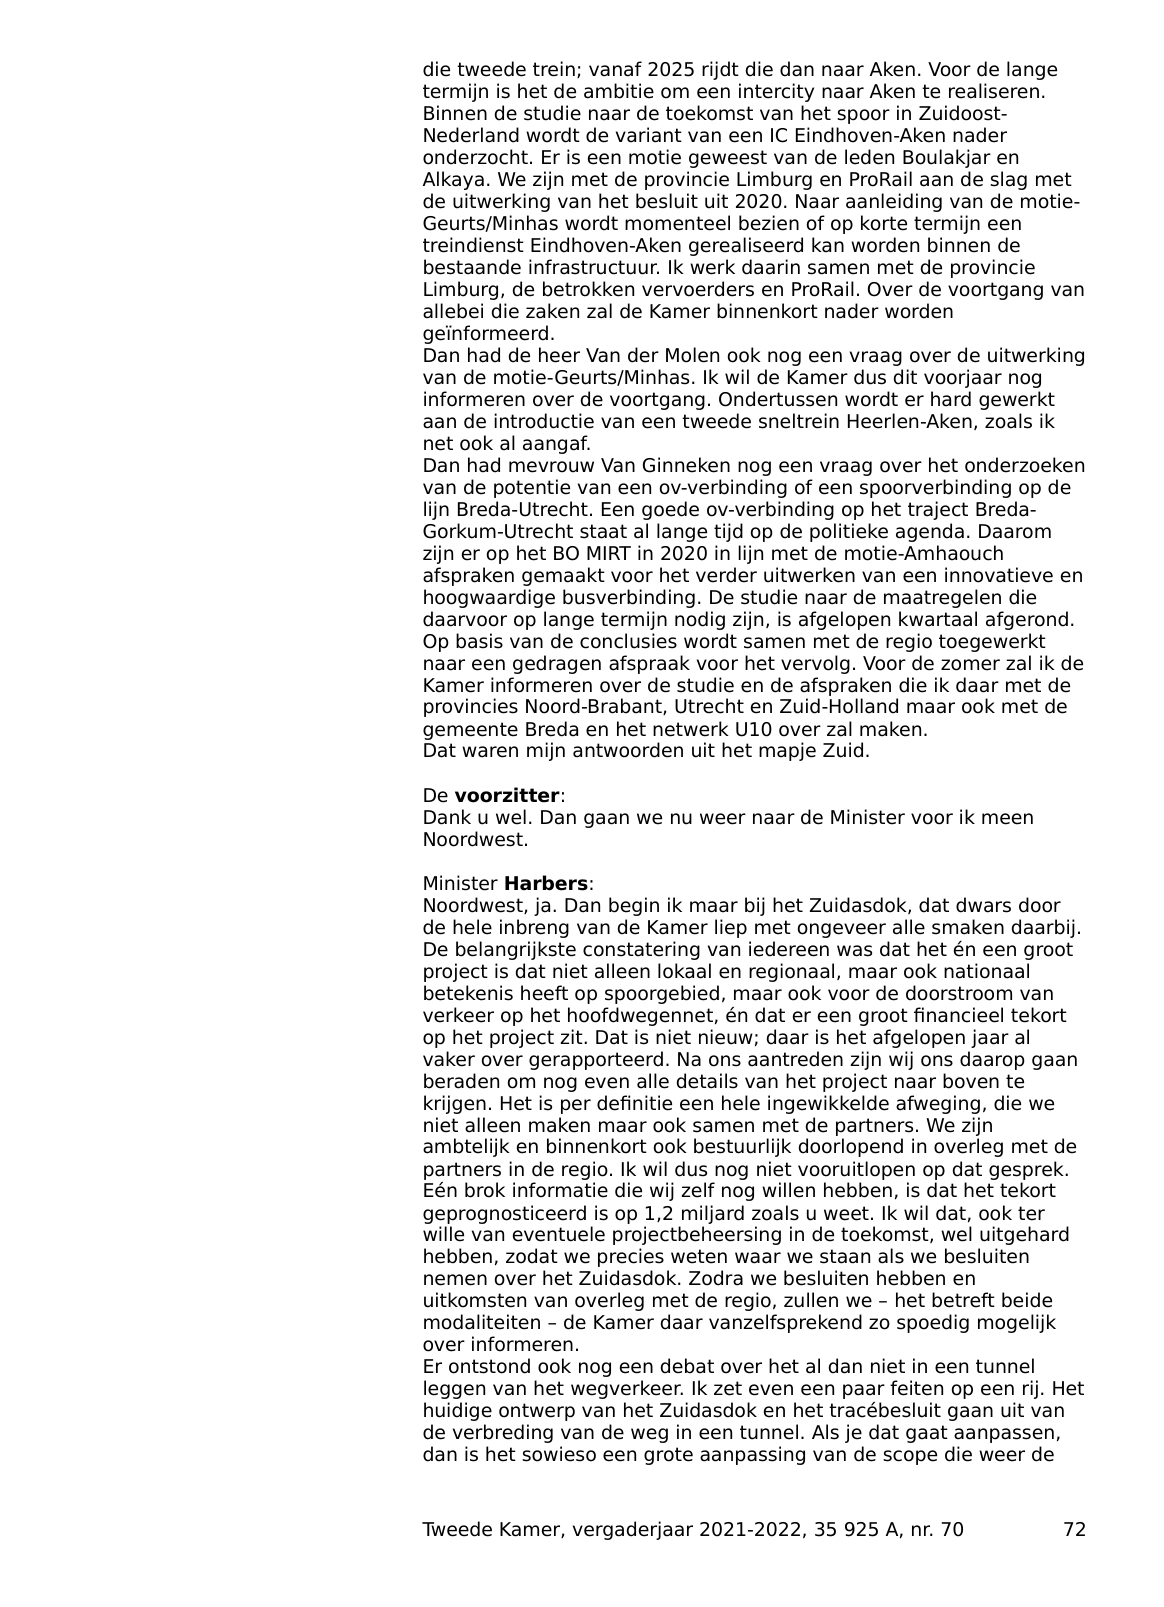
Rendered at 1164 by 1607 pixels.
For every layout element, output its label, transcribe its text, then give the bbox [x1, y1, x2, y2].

text die tweede trein; vanaf 2025 rijdt die dan naar Aken. Voor de lange termijn is het de ambitie om een intercity naar Aken te realiseren. Binnen de studie naar de toekomst van het spoor in Zuidoost-Nederland wordt de variant van een IC Eindhoven-Aken nader onderzocht. Er is een motie geweest van de leden Boulakjar en Alkaya. We zijn met de provincie Limburg en ProRail aan de slag met de uitwerking van het besluit uit 2020. Naar aanleiding van de motie-Geurts/Minhas wordt momenteel bezien of op korte termijn een treindienst Eindhoven-Aken gerealiseerd kan worden binnen de bestaande infrastructuur. Ik werk daarin samen met de provincie Limburg, de betrokken vervoerders en ProRail. Over de voortgang van allebei die zaken zal de Kamer binnenkort nader worden geïnformeerd. [422, 59, 1087, 345]
text Dan had mevrouw Van Ginneken nog een vraag over het onderzoeken van de potentie van een ov-verbinding of een spoorverbinding op de lijn Breda-Utrecht. Een goede ov-verbinding op het traject Breda-Gorkum-Utrecht staat al lange tijd op de politieke agenda. Daarom zijn er op het BO MIRT in 2020 in lijn met de motie-Amhaouch afspraken gemaakt voor het verder uitwerken van een innovatieve en hoogwaardige busverbinding. De studie naar de maatregelen die daarvoor op lange termijn nodig zijn, is afgelopen kwartaal afgerond. Op basis van de conclusies wordt samen met de regio toegewerkt naar een gedragen afspraak voor het vervolg. Voor de zomer zal ik de Kamer informeren over de studie en de afspraken die ik daar met de provincies Noord-Brabant, Utrecht en Zuid-Holland maar ook met de gemeente Breda en het netwerk U10 over zal maken. [422, 455, 1087, 740]
text Minister Harbers: [422, 873, 1087, 895]
text Dank u wel. Dan gaan we nu weer naar de Minister voor ik meen Noordwest. [422, 807, 1087, 851]
text De voorzitter: [422, 784, 1087, 807]
text Noordwest, ja. Dan begin ik maar bij het Zuidasdok, dat dwars door de hele inbreng van de Kamer liep met ongeveer alle smaken daarbij. De belangrijkste constatering van iedereen was dat het én een groot project is dat niet alleen lokaal en regionaal, maar ook nationaal betekenis heeft op spoorgebied, maar ook voor de doorstroom van verkeer op het hoofdwegennet, én dat er een groot financieel tekort op het project zit. Dat is niet nieuw; daar is het afgelopen jaar al vaker over gerapporteerd. Na ons aantreden zijn wij ons daarop gaan beraden om nog even alle details van het project naar boven te krijgen. Het is per definitie een hele ingewikkelde afweging, die we niet alleen maken maar ook samen met de partners. We zijn ambtelijk en binnenkort ook bestuurlijk doorlopend in overleg met de partners in de regio. Ik wil dus nog niet vooruitlopen op dat gesprek. Eén brok informatie die wij zelf nog willen hebben, is dat het tekort geprognosticeerd is op 1,2 miljard zoals u weet. Ik wil dat, ook ter wille van eventuele projectbeheersing in de toekomst, wel uitgehard hebben, zodat we precies weten waar we staan als we besluiten nemen over het Zuidasdok. Zodra we besluiten hebben en uitkomsten van overleg met de regio, zullen we – het betreft beide modaliteiten – de Kamer daar vanzelfsprekend zo spoedig mogelijk over informeren. [422, 895, 1087, 1356]
text Er ontstond ook nog een debat over het al dan niet in een tunnel leggen van het wegverkeer. Ik zet even een paar feiten op een rij. Het huidige ontwerp van het Zuidasdok en het tracébesluit gaan uit van de verbreding van de weg in een tunnel. Als je dat gaat aanpassen, dan is het sowieso een grote aanpassing van de scope die weer de [422, 1356, 1087, 1466]
text Dat waren mijn antwoorden uit het mapje Zuid. [422, 740, 1087, 762]
text Dan had de heer Van der Molen ook nog een vraag over de uitwerking van de motie-Geurts/Minhas. Ik wil de Kamer dus dit voorjaar nog informeren over de voortgang. Ondertussen wordt er hard gewerkt aan de introductie van een tweede sneltrein Heerlen-Aken, zoals ik net ook al aangaf. [422, 345, 1087, 455]
